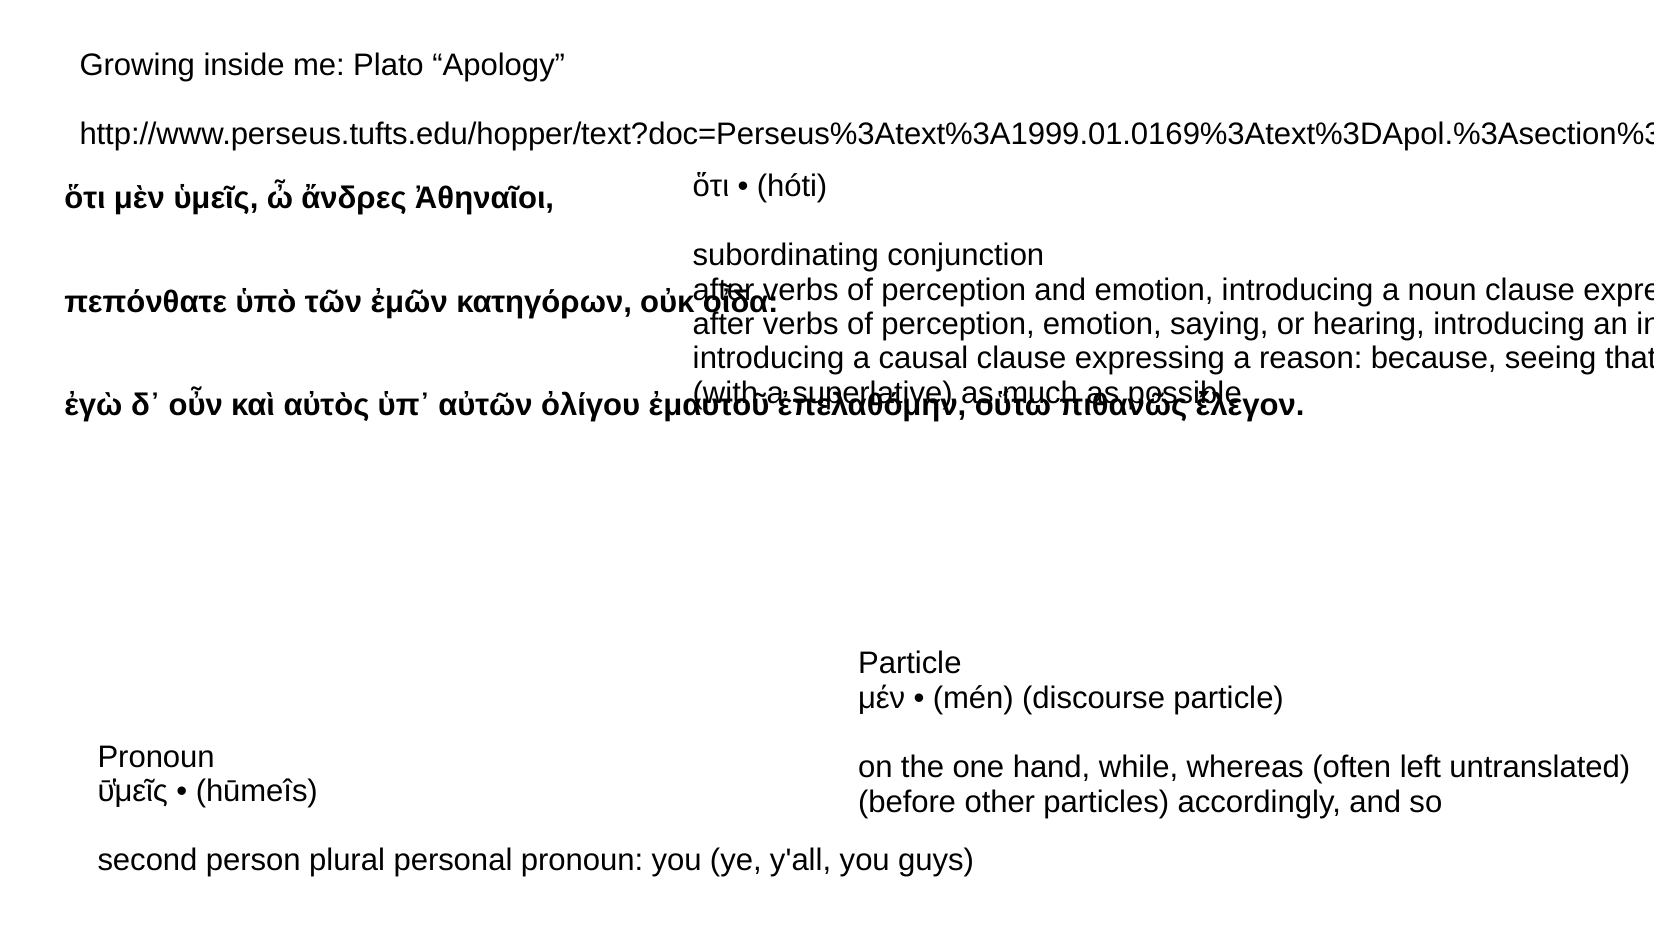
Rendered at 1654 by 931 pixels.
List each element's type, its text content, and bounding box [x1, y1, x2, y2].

text_box Particle μέν • (mén) (discourse particle) on the one hand, while, whereas (often left untranslated) (before other particles) accordingly, and so [843, 638, 1646, 931]
text_box ὅτι • (hóti) subordinating conjunction after verbs of perception and emotion, introducing a noun clause expressing a fact: that (with the same mood as the corresponding independent clause) after verbs of perception, emotion, saying, or hearing, introducing an indirect statement: that (with indicative or optative) introducing a causal clause expressing a reason: because, seeing that (with a superlative) as much as possible [677, 161, 1654, 625]
text_box Growing inside me: Plato “Apology” http://www.perseus.tufts.edu/hopper/text?doc=Perseus%3Atext%3A1999.01.0169%3Atext%3DApol.%3Asection%3D17a [64, 39, 1654, 159]
text_box Pronoun ῡ̔μεῖς • (hūmeîs) second person plural personal pronoun: you (ye, y'all, you guys) [82, 731, 990, 919]
text_box ὅτι μὲν ὑμεῖς, ὦ ἄνδρες Ἀθηναῖοι, πεπόνθατε ὑπὸ τῶν ἐμῶν κατηγόρων, οὐκ οἶδα: ἐγὼ δ᾽ οὖν καὶ αὐτὸς ὑπ᾽ αὐτῶν ὀλίγου ἐμαυτοῦ ἐπελαθόμην, οὕτω πιθανῶς ἔλεγον. [49, 173, 1320, 757]
